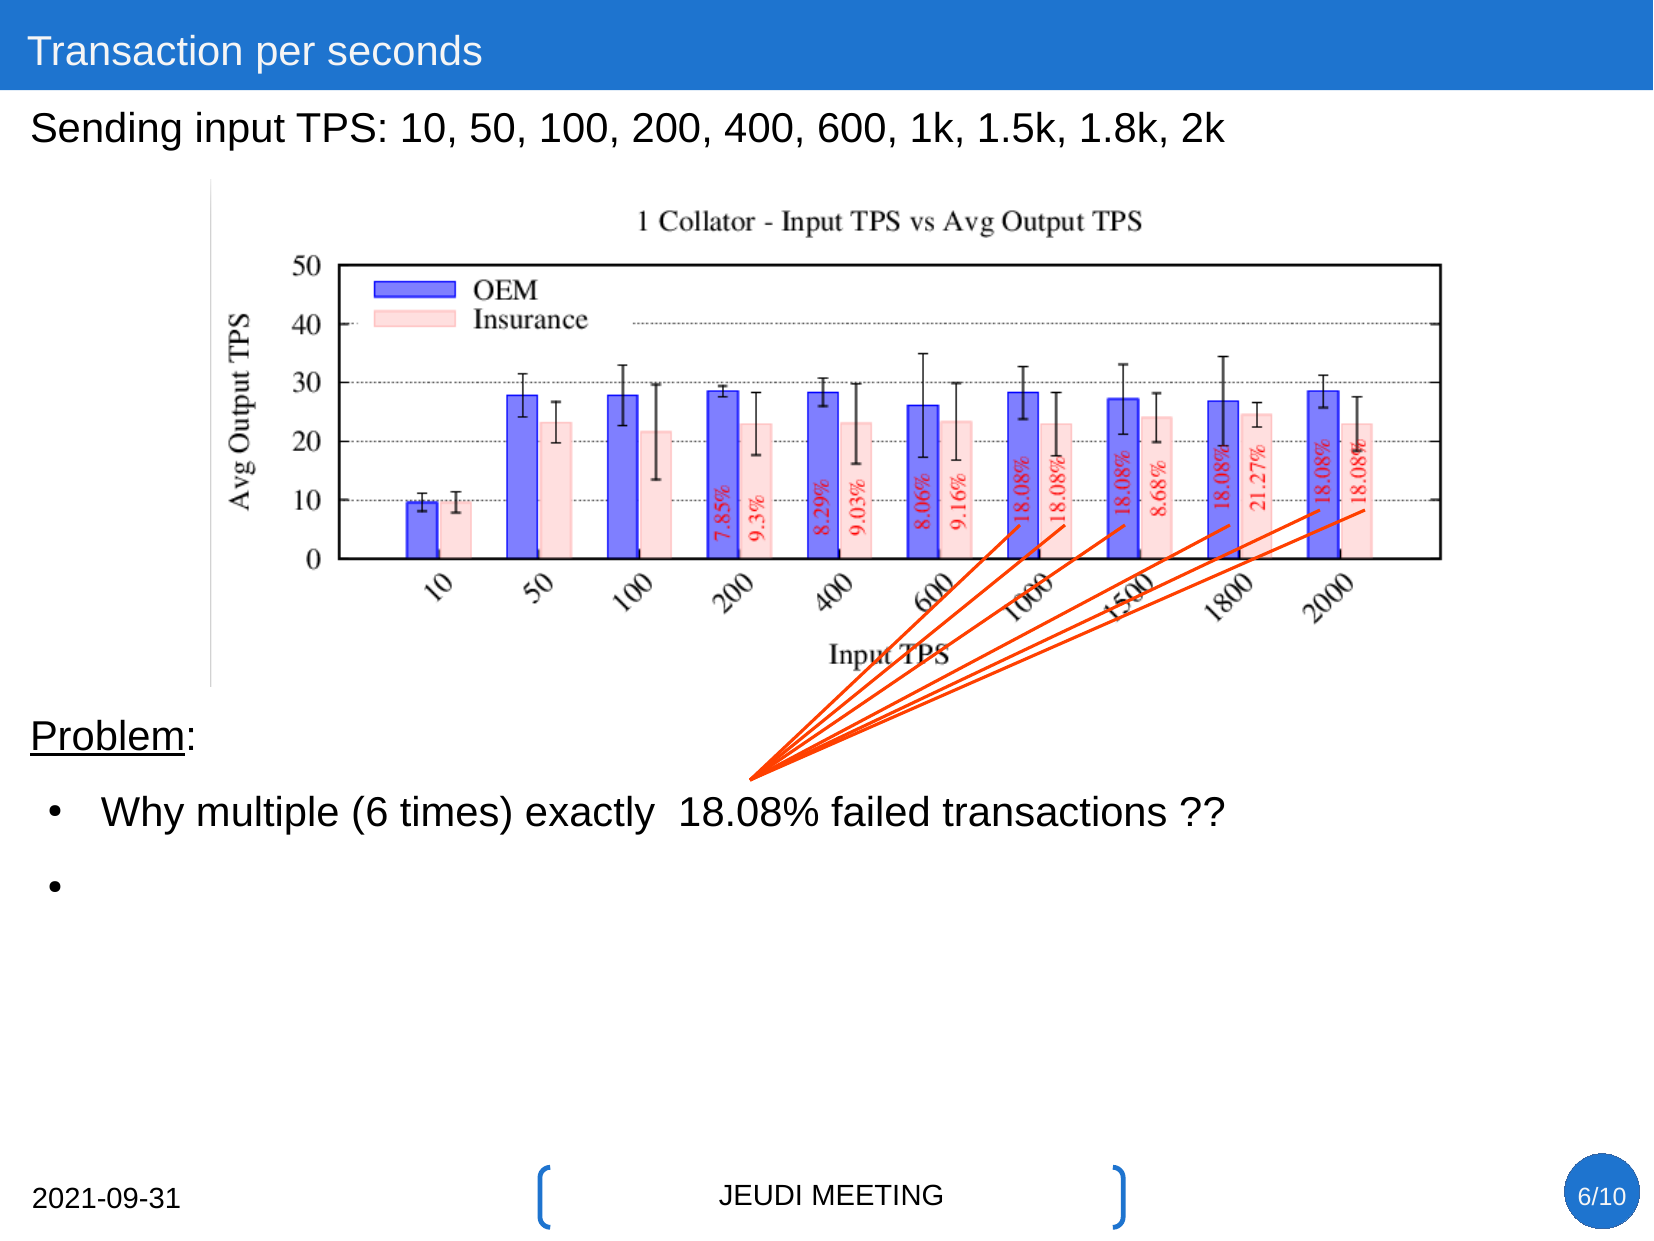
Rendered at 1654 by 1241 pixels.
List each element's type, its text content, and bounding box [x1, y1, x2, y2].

list Sending input TPS: 10, 50, 100, 200, 400, 600, 1k, 1.5k, 1.8k, 2k Problem: Why multiple (6 times) exactly 18.08% failed transactions ?? [30, 105, 1621, 1141]
title Transaction per seconds [26, 14, 1515, 87]
picture [210, 179, 1471, 687]
